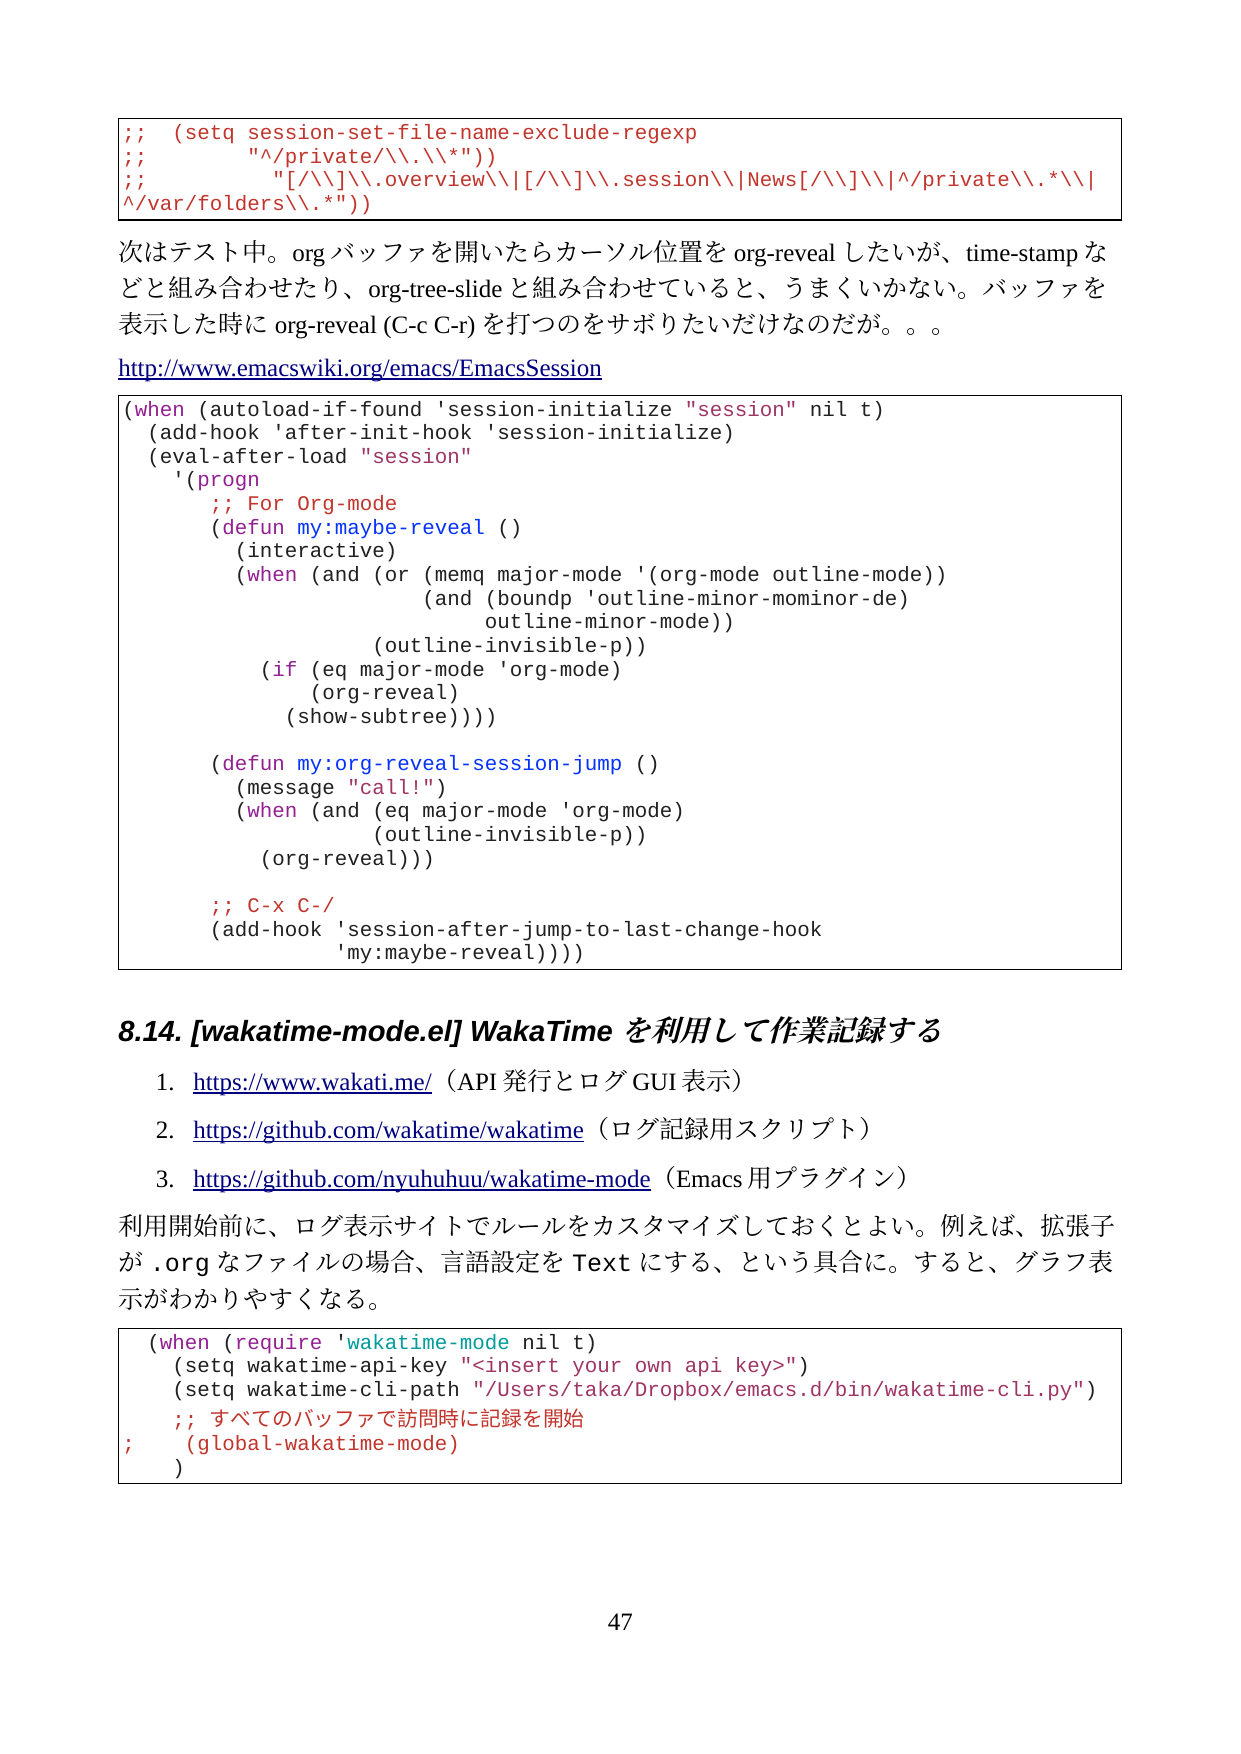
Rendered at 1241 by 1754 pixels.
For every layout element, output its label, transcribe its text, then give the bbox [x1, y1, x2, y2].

text ) [119, 1453, 1121, 1483]
text (eval-after-load "session" [119, 442, 1121, 466]
text ;; "^/private/\\.\\*")) [119, 142, 1121, 165]
text ; (global-wakatime-mode) [119, 1429, 1121, 1453]
text (interactive) [119, 536, 1121, 560]
text (setq wakatime-api-key "<insert your own api key>") [119, 1351, 1121, 1375]
text ;; すべてのバッファで訪問時に記録を開始 [119, 1399, 1121, 1429]
text ;; C-x C-/ [119, 891, 1121, 915]
text 'my:maybe-reveal)))) [119, 938, 1121, 969]
text (and (boundp 'outline-minor-mominor-de) [119, 584, 1121, 607]
text (outline-invisible-p)) [119, 820, 1121, 844]
list https://www.wakati.me/（API発行とログGUI表示） [156, 1062, 1122, 1098]
text (when (require 'wakatime-mode nil t) [119, 1329, 1121, 1351]
text (when (and (eq major-mode 'org-mode) [119, 797, 1121, 820]
text (if (eq major-mode 'org-mode) [119, 655, 1121, 678]
text 次はテスト中。orgバッファを開いたらカーソル位置をorg-revealしたいが、time-stampなどと組み合わせたり、org-tree-slideと組み合わせていると、うまくいかない。バッファを表示した時に org-reveal (C-c C-r) を打つのをサボりたいだけなのだが。。。 [118, 233, 1122, 341]
text (outline-invisible-p)) [119, 631, 1121, 655]
text ;; "[/\\]\\.overview\\|[/\\]\\.session\\|News[/\\]\\|^/private\\.*\\|^/var/folders\\.*")) [119, 165, 1121, 219]
text (add-hook 'after-init-hook 'session-initialize) [119, 418, 1121, 442]
text (defun my:maybe-reveal () [119, 513, 1121, 536]
text (message "call!") [119, 773, 1121, 797]
text http://www.emacswiki.org/emacs/EmacsSession [118, 353, 1122, 382]
text (org-reveal))) [119, 844, 1121, 867]
text (show-subtree)))) [119, 702, 1121, 726]
list https://github.com/nyuhuhuu/wakatime-mode（Emacs用プラグイン） [156, 1159, 1122, 1194]
list https://github.com/wakatime/wakatime（ログ記録用スクリプト） [156, 1110, 1122, 1146]
text (when (and (or (memq major-mode '(org-mode outline-mode)) [119, 560, 1121, 584]
text '(progn [119, 466, 1121, 489]
text (add-hook 'session-after-jump-to-last-change-hook [119, 915, 1121, 938]
text 利用開始前に、ログ表示サイトでルールをカスタマイズしておくとよい。例えば、拡張子が .org なファイルの場合、言語設定を Text にする、という具合に。すると、グラフ表示がわかりやすくなる。 [118, 1207, 1122, 1315]
text (when (autoload-if-found 'session-initialize "session" nil t) [119, 396, 1121, 418]
text outline-minor-mode)) [119, 607, 1121, 631]
text ;; For Org-mode [119, 489, 1121, 513]
text (defun my:org-reveal-session-jump () [119, 749, 1121, 773]
text (org-reveal) [119, 678, 1121, 702]
text (setq wakatime-cli-path "/Users/taka/Dropbox/emacs.d/bin/wakatime-cli.py") [119, 1375, 1121, 1399]
subtitle [wakatime-mode.el] WakaTime を利用して作業記録する [118, 1007, 1122, 1049]
text ;; (setq session-set-file-name-exclude-regexp [119, 119, 1121, 142]
